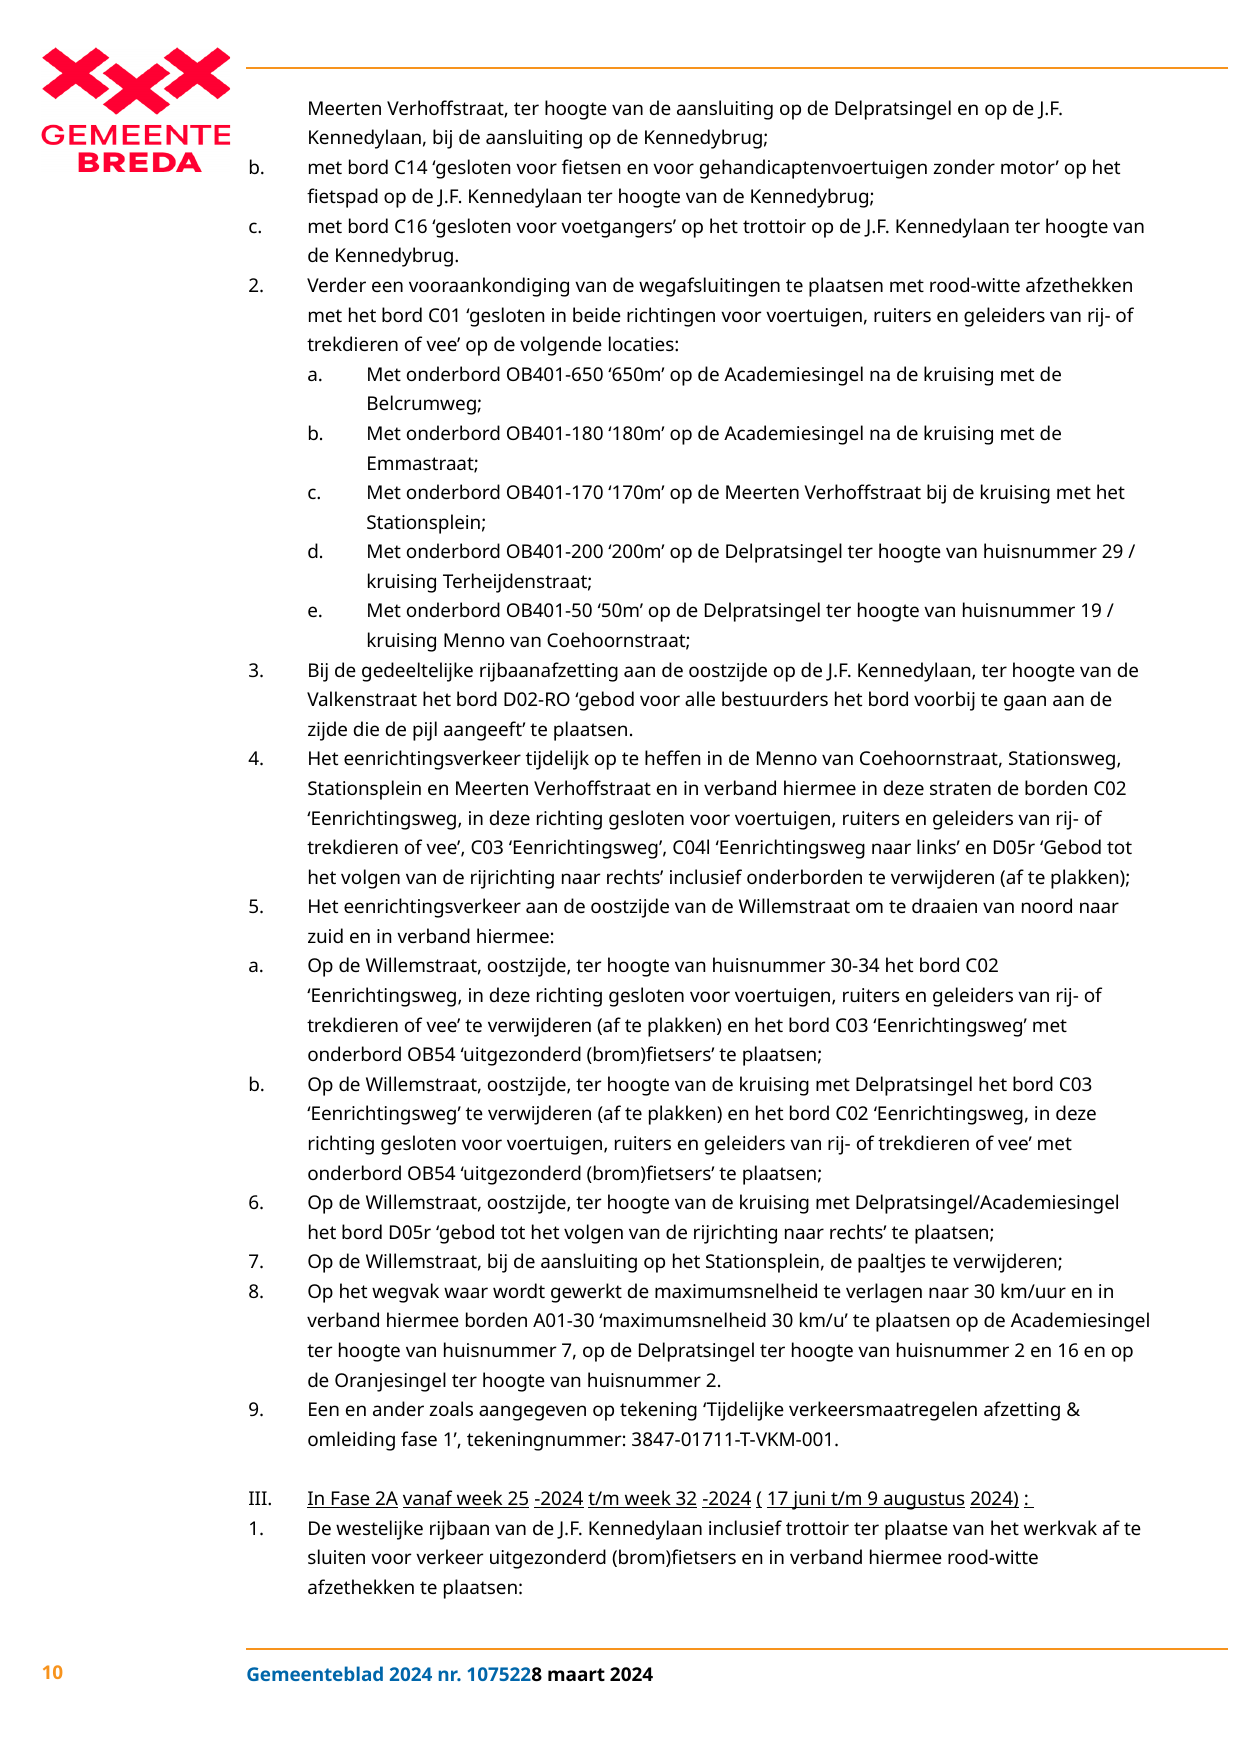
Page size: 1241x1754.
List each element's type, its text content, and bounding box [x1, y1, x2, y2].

list Met onderbord OB401-170 ‘170m’ op de Meerten Verhoffstraat bij de kruising met het Stationsplein; [307, 479, 1152, 535]
list Op de Willemstraat, oostzijde, ter hoogte van de kruising met Delpratsingel het bord C03 ‘Eenrichtingsweg’ te verwijderen (af te plakken) en het bord C02 ‘Eenrichtingsweg, in deze richting gesloten voor voertuigen, ruiters en geleiders van rij- of trekdieren of vee’ met onderbord OB54 ‘uitgezonderd (brom)fietsers’ te plaatsen; [248, 1071, 1152, 1186]
list In Fase 2A vanaf week 25 -2024 t/m week 32 -2024 ( 17 juni t/m 9 augustus 2024) : [248, 1485, 1152, 1511]
list Op de Willemstraat, oostzijde, ter hoogte van huisnummer 30-34 het bord C02 ‘Eenrichtingsweg, in deze richting gesloten voor voertuigen, ruiters en geleiders van rij- of trekdieren of vee’ te verwijderen (af te plakken) en het bord C03 ‘Eenrichtingsweg’ met onderbord OB54 ‘uitgezonderd (brom)fietsers’ te plaatsen; [248, 953, 1152, 1067]
list Het eenrichtingsverkeer aan de oostzijde van de Willemstraat om te draaien van noord naar zuid en in verband hiermee: [248, 893, 1152, 949]
list Met onderbord OB401-200 ‘200m’ op de Delpratsingel ter hoogte van huisnummer 29 / kruising Terheijdenstraat; [307, 538, 1152, 594]
list Met onderbord OB401-180 ‘180m’ op de Academiesingel na de kruising met de Emmastraat; [307, 420, 1152, 476]
list met bord C14 ‘gesloten voor fietsen en voor gehandicaptenvoertuigen zonder motor’ op het fietspad op de J.F. Kennedylaan ter hoogte van de Kennedybrug; [248, 154, 1152, 209]
list Op de Willemstraat, oostzijde, ter hoogte van de kruising met Delpratsingel/Academiesingel het bord D05r ‘gebod tot het volgen van de rijrichting naar rechts’ te plaatsen; [248, 1189, 1152, 1245]
picture [41, 47, 231, 172]
list Verder een vooraankondiging van de wegafsluitingen te plaatsen met rood-witte afzethekken met het bord C01 ‘gesloten in beide richtingen voor voertuigen, ruiters en geleiders van rij- of trekdieren of vee’ op de volgende locaties: [248, 272, 1152, 357]
list Met onderbord OB401-50 ‘50m’ op de Delpratsingel ter hoogte van huisnummer 19 / kruising Menno van Coehoornstraat; [307, 598, 1152, 653]
list Bij de gedeeltelijke rijbaanafzetting aan de oostzijde op de J.F. Kennedylaan, ter hoogte van de Valkenstraat het bord D02-RO ‘gebod voor alle bestuurders het bord voorbij te gaan aan de zijde die de pijl aangeeft’ te plaatsen. [248, 657, 1152, 742]
list Op het wegvak waar wordt gewerkt de maximumsnelheid te verlagen naar 30 km/uur en in verband hiermee borden A01-30 ‘maximumsnelheid 30 km/u’ te plaatsen op de Academiesingel ter hoogte van huisnummer 7, op de Delpratsingel ter hoogte van huisnummer 2 en 16 en op de Oranjesingel ter hoogte van huisnummer 2. [248, 1278, 1152, 1393]
list Met onderbord OB401-650 ‘650m’ op de Academiesingel na de kruising met de Belcrumweg; [307, 361, 1152, 416]
list met bord C16 ‘gesloten voor voetgangers’ op het trottoir op de J.F. Kennedylaan ter hoogte van de Kennedybrug. [248, 213, 1152, 268]
list De westelijke rijbaan van de J.F. Kennedylaan inclusief trottoir ter plaatse van het werkvak af te sluiten voor verkeer uitgezonderd (brom)fietsers en in verband hiermee rood-witte afzethekken te plaatsen: [248, 1515, 1152, 1600]
list Het eenrichtingsverkeer tijdelijk op te heffen in de Menno van Coehoornstraat, Stationsweg, Stationsplein en Meerten Verhoffstraat en in verband hiermee in deze straten de borden C02 ‘Eenrichtingsweg, in deze richting gesloten voor voertuigen, ruiters en geleiders van rij- of trekdieren of vee’, C03 ‘Eenrichtingsweg’, C04l ‘Eenrichtingsweg naar links’ en D05r ‘Gebod tot het volgen van de rijrichting naar rechts’ inclusief onderborden te verwijderen (af te plakken); [248, 746, 1152, 890]
list Meerten Verhoffstraat, ter hoogte van de aansluiting op de Delpratsingel en op de J.F. Kennedylaan, bij de aansluiting op de Kennedybrug; [248, 95, 1152, 150]
list Een en ander zoals aangegeven op tekening ‘Tijdelijke verkeersmaatregelen afzetting & omleiding fase 1’, tekeningnummer: 3847-01711-T-VKM-001. [248, 1396, 1152, 1452]
list Op de Willemstraat, bij de aansluiting op het Stationsplein, de paaltjes te verwijderen; [248, 1248, 1152, 1274]
